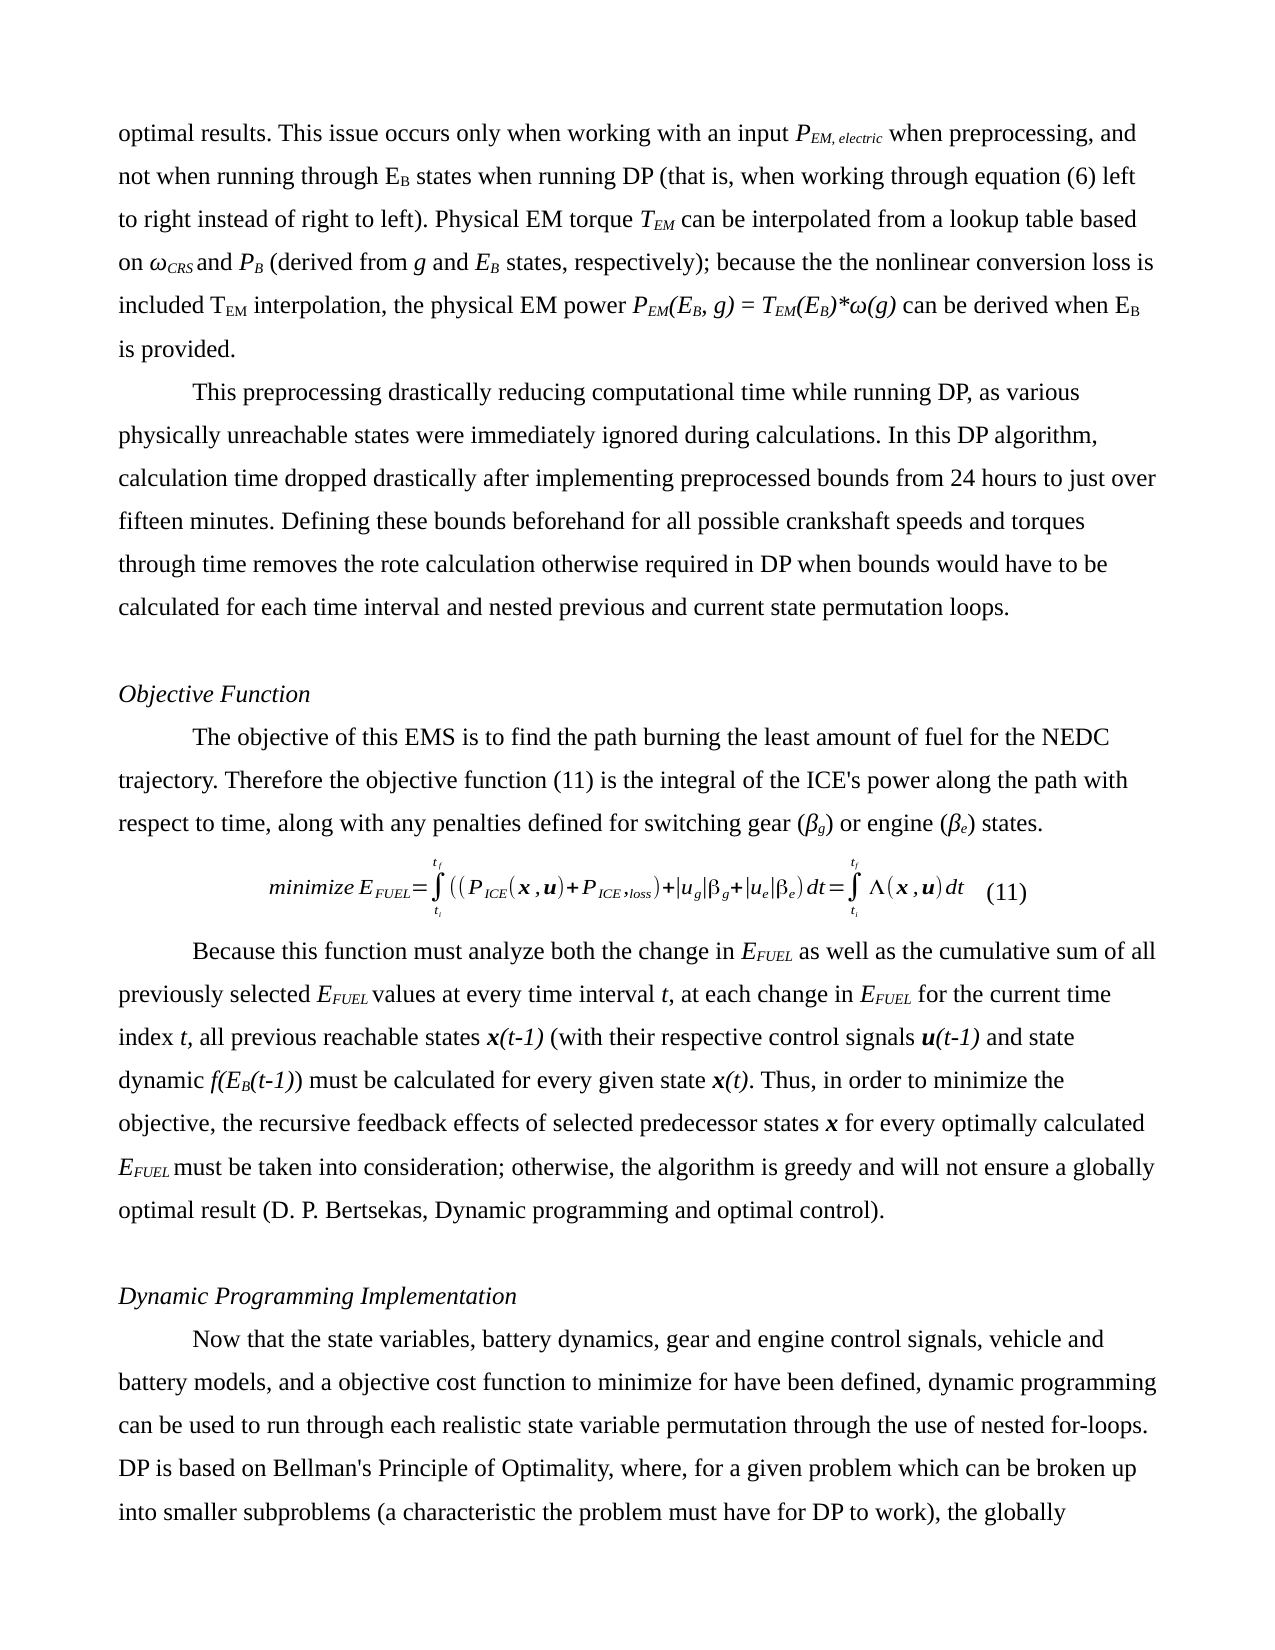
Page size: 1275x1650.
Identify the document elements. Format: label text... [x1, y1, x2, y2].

text The objective of this EMS is to find the path burning the least amount of fuel for the NEDC trajectory. Therefore the objective function (11) is the integral of the ICE's power along the path with respect to time, along with any penalties defined for switching gear (βg) or engine (βe) states. [118, 722, 1157, 837]
text (11) [118, 851, 1157, 922]
text Now that the state variables, battery dynamics, gear and engine control signals, vehicle and battery models, and a objective cost function to minimize for have been defined, dynamic programming can be used to run through each realistic state variable permutation through the use of nested for-loops. DP is based on Bellman's Principle of Optimality, where, for a given problem which can be broken up into smaller subproblems (a characteristic the problem must have for DP to work), the globally [118, 1324, 1157, 1525]
text optimal results. This issue occurs only when working with an input PEM, electric when preprocessing, and not when running through EB states when running DP (that is, when working through equation (6) left to right instead of right to left). Physical EM torque TEM can be interpolated from a lookup table based on ωCRS and PB (derived from g and EB states, respectively); because the the nonlinear conversion loss is included TEM interpolation, the physical EM power PEM(EB, g) = TEM(EB)*ω(g) can be derived when EB is provided. [118, 118, 1157, 362]
text Objective Function [118, 679, 1157, 707]
text This preprocessing drastically reducing computational time while running DP, as various physically unreachable states were immediately ignored during calculations. In this DP algorithm, calculation time dropped drastically after implementing preprocessed bounds from 24 hours to just over fifteen minutes. Defining these bounds beforehand for all possible crankshaft speeds and torques through time removes the rote calculation otherwise required in DP when bounds would have to be calculated for each time interval and nested previous and current state permutation loops. [118, 377, 1157, 621]
text Dynamic Programming Implementation [118, 1281, 1157, 1310]
text Because this function must analyze both the change in EFUEL as well as the cumulative sum of all previously selected EFUEL values at every time interval t, at each change in EFUEL for the current time index t, all previous reachable states x(t-1) (with their respective control signals u(t-1) and state dynamic f(EB(t-1)) must be calculated for every given state x(t). Thus, in order to minimize the objective, the recursive feedback effects of selected predecessor states x for every optimally calculated EFUEL must be taken into consideration; otherwise, the algorithm is greedy and will not ensure a globally optimal result (D. P. Bertsekas, Dynamic programming and optimal control). [118, 936, 1157, 1223]
